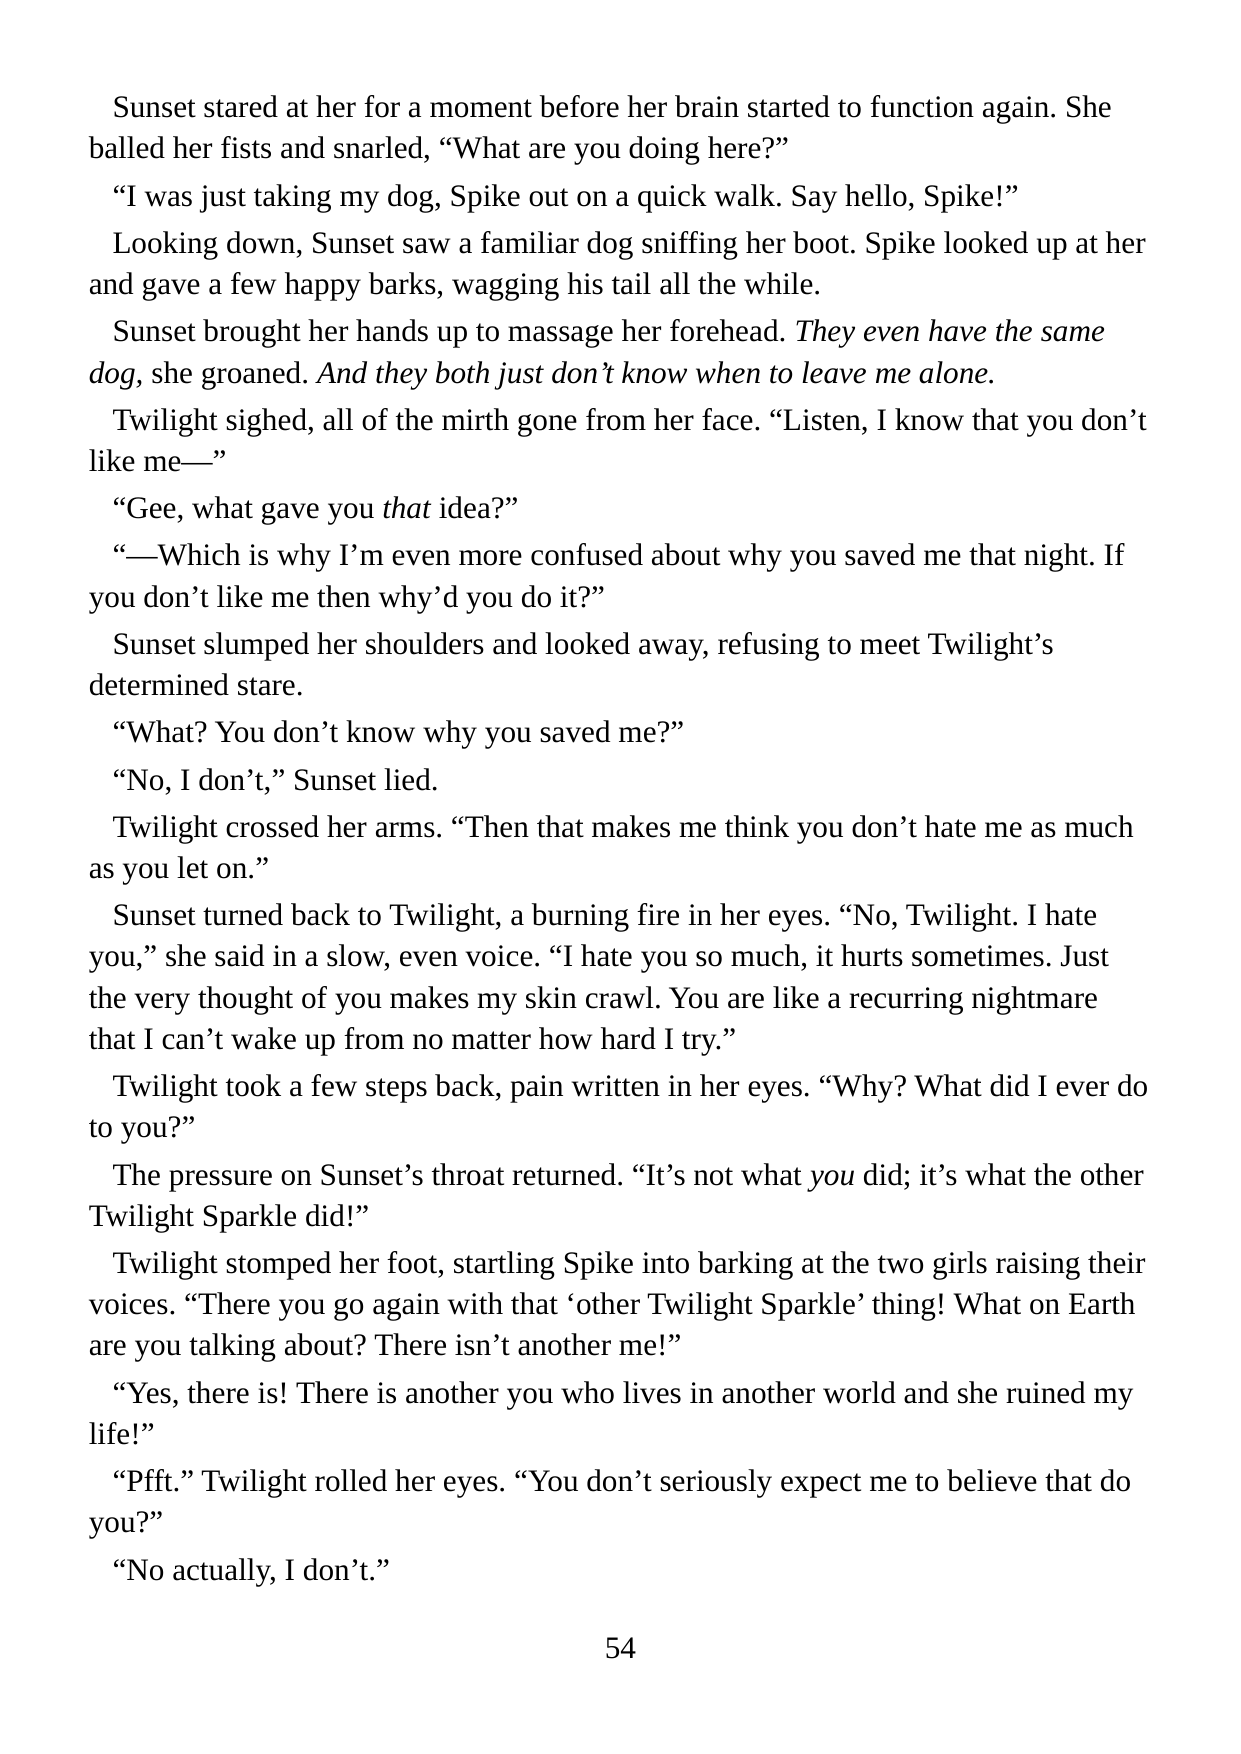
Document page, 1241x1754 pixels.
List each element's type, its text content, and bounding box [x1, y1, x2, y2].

text “Yes, there is! There is another you who lives in another world and she ruined my life!” [88, 1374, 1152, 1451]
text “Gee, what gave you that idea?” [88, 489, 1152, 525]
text “I was just taking my dog, Spike out on a quick walk. Say hello, Spike!” [88, 177, 1152, 213]
text Twilight took a few steps back, pain written in her eyes. “Why? What did I ever do to you?” [88, 1067, 1152, 1144]
text “No actually, I don’t.” [88, 1551, 1152, 1587]
text Twilight stomped her foot, startling Spike into barking at the two girls raising their voices. “There you go again with that ‘other Twilight Sparkle’ thing! What on Earth are you talking about? There isn’t another me!” [88, 1244, 1152, 1363]
text “No, I don’t,” Sunset lied. [88, 761, 1152, 797]
text Sunset brought her hands up to massage her forehead. They even have the same dog, she groaned. And they both just don’t know when to leave me alone. [88, 313, 1152, 390]
text Sunset slumped her shoulders and looked away, refusing to meet Twilight’s determined stare. [88, 625, 1152, 702]
text Twilight sighed, all of the mirth gone from her face. “Listen, I know that you don’t like me—” [88, 401, 1152, 478]
text Sunset turned back to Twilight, a burning fire in her eyes. “No, Twilight. I hate you,” she said in a slow, even voice. “I hate you so much, it hurts sometimes. Just the very thought of you makes my skin crawl. You are like a recurring nightmare that I can’t wake up from no matter how hard I try.” [88, 896, 1152, 1056]
text “What? You don’t know why you saved me?” [88, 713, 1152, 749]
text Looking down, Sunset saw a familiar dog sniffing her boot. Spike looked up at her and gave a few happy barks, wagging his tail all the while. [88, 224, 1152, 301]
text Twilight crossed her arms. “Then that makes me think you don’t hate me as much as you let on.” [88, 808, 1152, 885]
text Sunset stared at her for a moment before her brain started to function again. She balled her fists and snarled, “What are you doing here?” [88, 88, 1152, 166]
text “Pfft.” Twilight rolled her eyes. “You don’t seriously expect me to believe that do you?” [88, 1462, 1152, 1539]
text “—Which is why I’m even more confused about why you saved me that night. If you don’t like me then why’d you do it?” [88, 537, 1152, 614]
text The pressure on Sunset’s throat returned. “It’s not what you did; it’s what the other Twilight Sparkle did!” [88, 1156, 1152, 1233]
